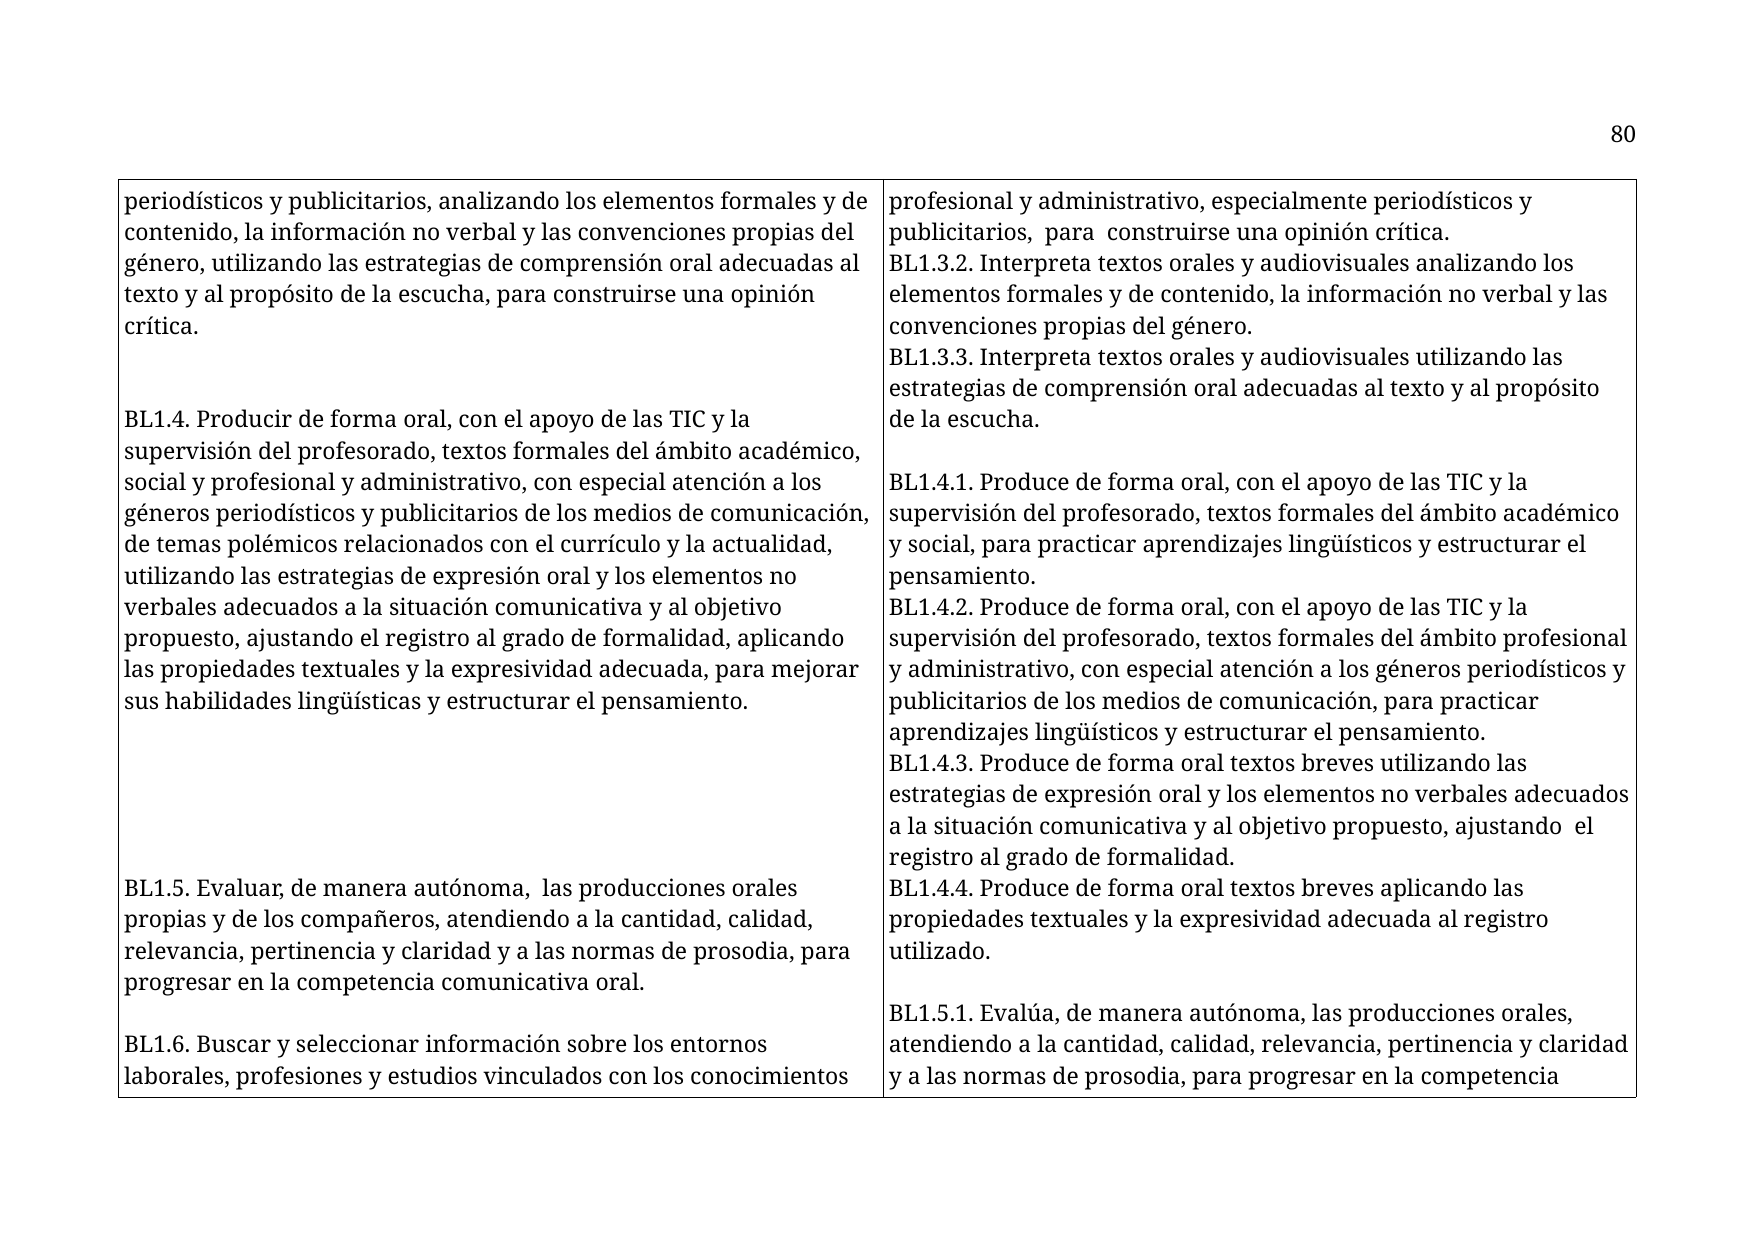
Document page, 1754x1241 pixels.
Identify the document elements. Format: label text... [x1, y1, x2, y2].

table_cell profesional y administrativo, especialmente periodísticos y publicitarios, para construirse una opinión crítica. BL1.3.2. Interpreta textos orales y audiovisuales analizando los elementos formales y de contenido, la información no verbal y las convenciones propias del género. BL1.3.3. Interpreta textos orales y audiovisuales utilizando las estrategias de comprensión oral adecuadas al texto y al propósito de la escucha. BL1.4.1. Produce de forma oral, con el apoyo de las TIC y la supervisión del profesorado, textos formales del ámbito académico y social, para practicar aprendizajes lingüísticos y estructurar el pensamiento. BL1.4.2. Produce de forma oral, con el apoyo de las TIC y la supervisión del profesorado, textos formales del ámbito profesional y administrativo, con especial atención a los géneros periodísticos y publicitarios de los medios de comunicación, para practicar aprendizajes lingüísticos y estructurar el pensamiento. BL1.4.3. Produce de forma oral textos breves utilizando las estrategias de expresión oral y los elementos no verbales adecuados a la situación comunicativa y al objetivo propuesto, ajustando el registro al grado de formalidad. BL1.4.4. Produce de forma oral textos breves aplicando las propiedades textuales y la expresividad adecuada al registro utilizado. BL1.5.1. Evalúa, de manera autónoma, las producciones orales, atendiendo a la cantidad, calidad, relevancia, pertinencia y claridad y a las normas de prosodia, para progresar en la competencia [884, 180, 1636, 1097]
table_cell periodísticos y publicitarios, analizando los elementos formales y de contenido, la información no verbal y las convenciones propias del género, utilizando las estrategias de comprensión oral adecuadas al texto y al propósito de la escucha, para construirse una opinión crítica. BL1.4. Producir de forma oral, con el apoyo de las TIC y la supervisión del profesorado, textos formales del ámbito académico, social y profesional y administrativo, con especial atención a los géneros periodísticos y publicitarios de los medios de comunicación, de temas polémicos relacionados con el currículo y la actualidad, utilizando las estrategias de expresión oral y los elementos no verbales adecuados a la situación comunicativa y al objetivo propuesto, ajustando el registro al grado de formalidad, aplicando las propiedades textuales y la expresividad adecuada, para mejorar sus habilidades lingüísticas y estructurar el pensamiento. BL1.5. Evaluar, de manera autónoma, las producciones orales propias y de los compañeros, atendiendo a la cantidad, calidad, relevancia, pertinencia y claridad y a las normas de prosodia, para progresar en la competencia comunicativa oral. BL1.6. Buscar y seleccionar información sobre los entornos laborales, profesiones y estudios vinculados con los conocimientos [119, 180, 883, 1097]
